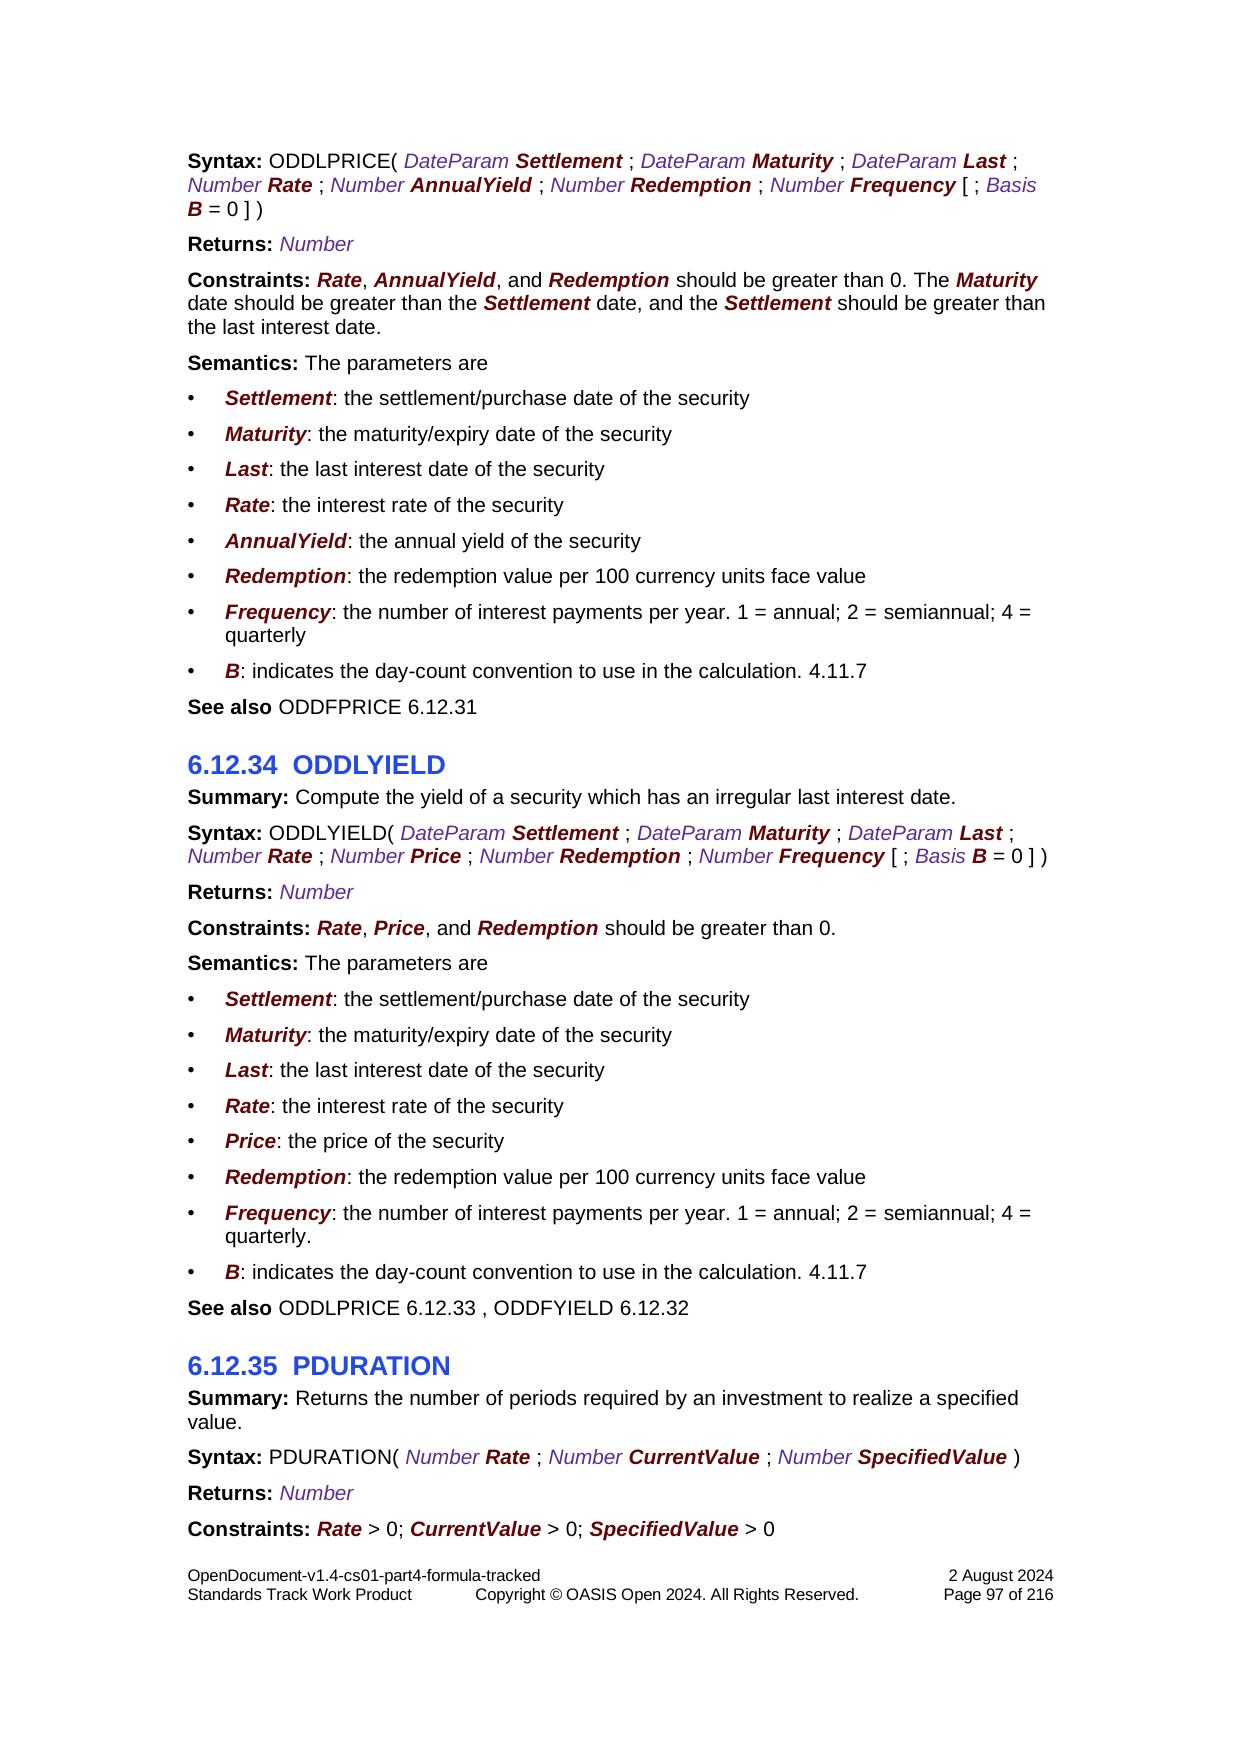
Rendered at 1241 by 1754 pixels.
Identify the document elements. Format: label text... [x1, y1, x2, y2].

text See also ODDLPRICE 6.12.33 , ODDFYIELD 6.12.32 [187, 1296, 1053, 1319]
list Rate: the interest rate of the security [187, 1094, 1053, 1118]
text Semantics: The parameters are [187, 351, 1053, 374]
subtitle ODDLYIELD [187, 750, 1053, 780]
list Settlement: the settlement/purchase date of the security [187, 987, 1053, 1011]
list Maturity: the maturity/expiry date of the security [187, 1023, 1053, 1047]
list Frequency: the number of interest payments per year. 1 = annual; 2 = semiannual; 4 = quarterly [187, 600, 1053, 647]
list Maturity: the maturity/expiry date of the security [187, 422, 1053, 446]
text Semantics: The parameters are [187, 952, 1053, 975]
text Summary: Compute the yield of a security which has an irregular last interest date. [187, 786, 1053, 809]
list Redemption: the redemption value per 100 currency units face value [187, 565, 1053, 588]
list Rate: the interest rate of the security [187, 493, 1053, 517]
text Returns: Number [187, 233, 1053, 256]
text Constraints: Rate, Price, and Redemption should be greater than 0. [187, 916, 1053, 940]
list Frequency: the number of interest payments per year. 1 = annual; 2 = semiannual; 4 = quarterly. [187, 1201, 1053, 1248]
list B: indicates the day-count convention to use in the calculation. 4.11.7 [187, 659, 1053, 683]
text Constraints: Rate > 0; CurrentValue > 0; SpecifiedValue > 0 [187, 1517, 1053, 1541]
list Last: the last interest date of the security [187, 458, 1053, 481]
text Syntax: ODDLYIELD( DateParam Settlement ; DateParam Maturity ; DateParam Last ; Number Rate ; Number Price ; Number Redemption ; Number Frequency [ ; Basis B = 0 ] ) [187, 821, 1053, 868]
text Syntax: PDURATION( Number Rate ; Number CurrentValue ; Number SpecifiedValue ) [187, 1446, 1053, 1469]
text See also ODDFPRICE 6.12.31 [187, 695, 1053, 719]
text Returns: Number [187, 1481, 1053, 1505]
list Settlement: the settlement/purchase date of the security [187, 387, 1053, 410]
text Summary: Returns the number of periods required by an investment to realize a specified value. [187, 1387, 1053, 1434]
text Constraints: Rate, AnnualYield, and Redemption should be greater than 0. The Maturity date should be greater than the Settlement date, and the Settlement should be greater than the last interest date. [187, 268, 1053, 339]
list Redemption: the redemption value per 100 currency units face value [187, 1166, 1053, 1189]
text Syntax: ODDLPRICE( DateParam Settlement ; DateParam Maturity ; DateParam Last ; Number Rate ; Number AnnualYield ; Number Redemption ; Number Frequency [ ; Basis B = 0 ] ) [187, 150, 1053, 221]
list AnnualYield: the annual yield of the security [187, 529, 1053, 553]
list Price: the price of the security [187, 1130, 1053, 1153]
subtitle PDURATION [187, 1351, 1053, 1381]
list Last: the last interest date of the security [187, 1059, 1053, 1082]
text Returns: Number [187, 881, 1053, 904]
list B: indicates the day-count convention to use in the calculation. 4.11.7 [187, 1260, 1053, 1284]
